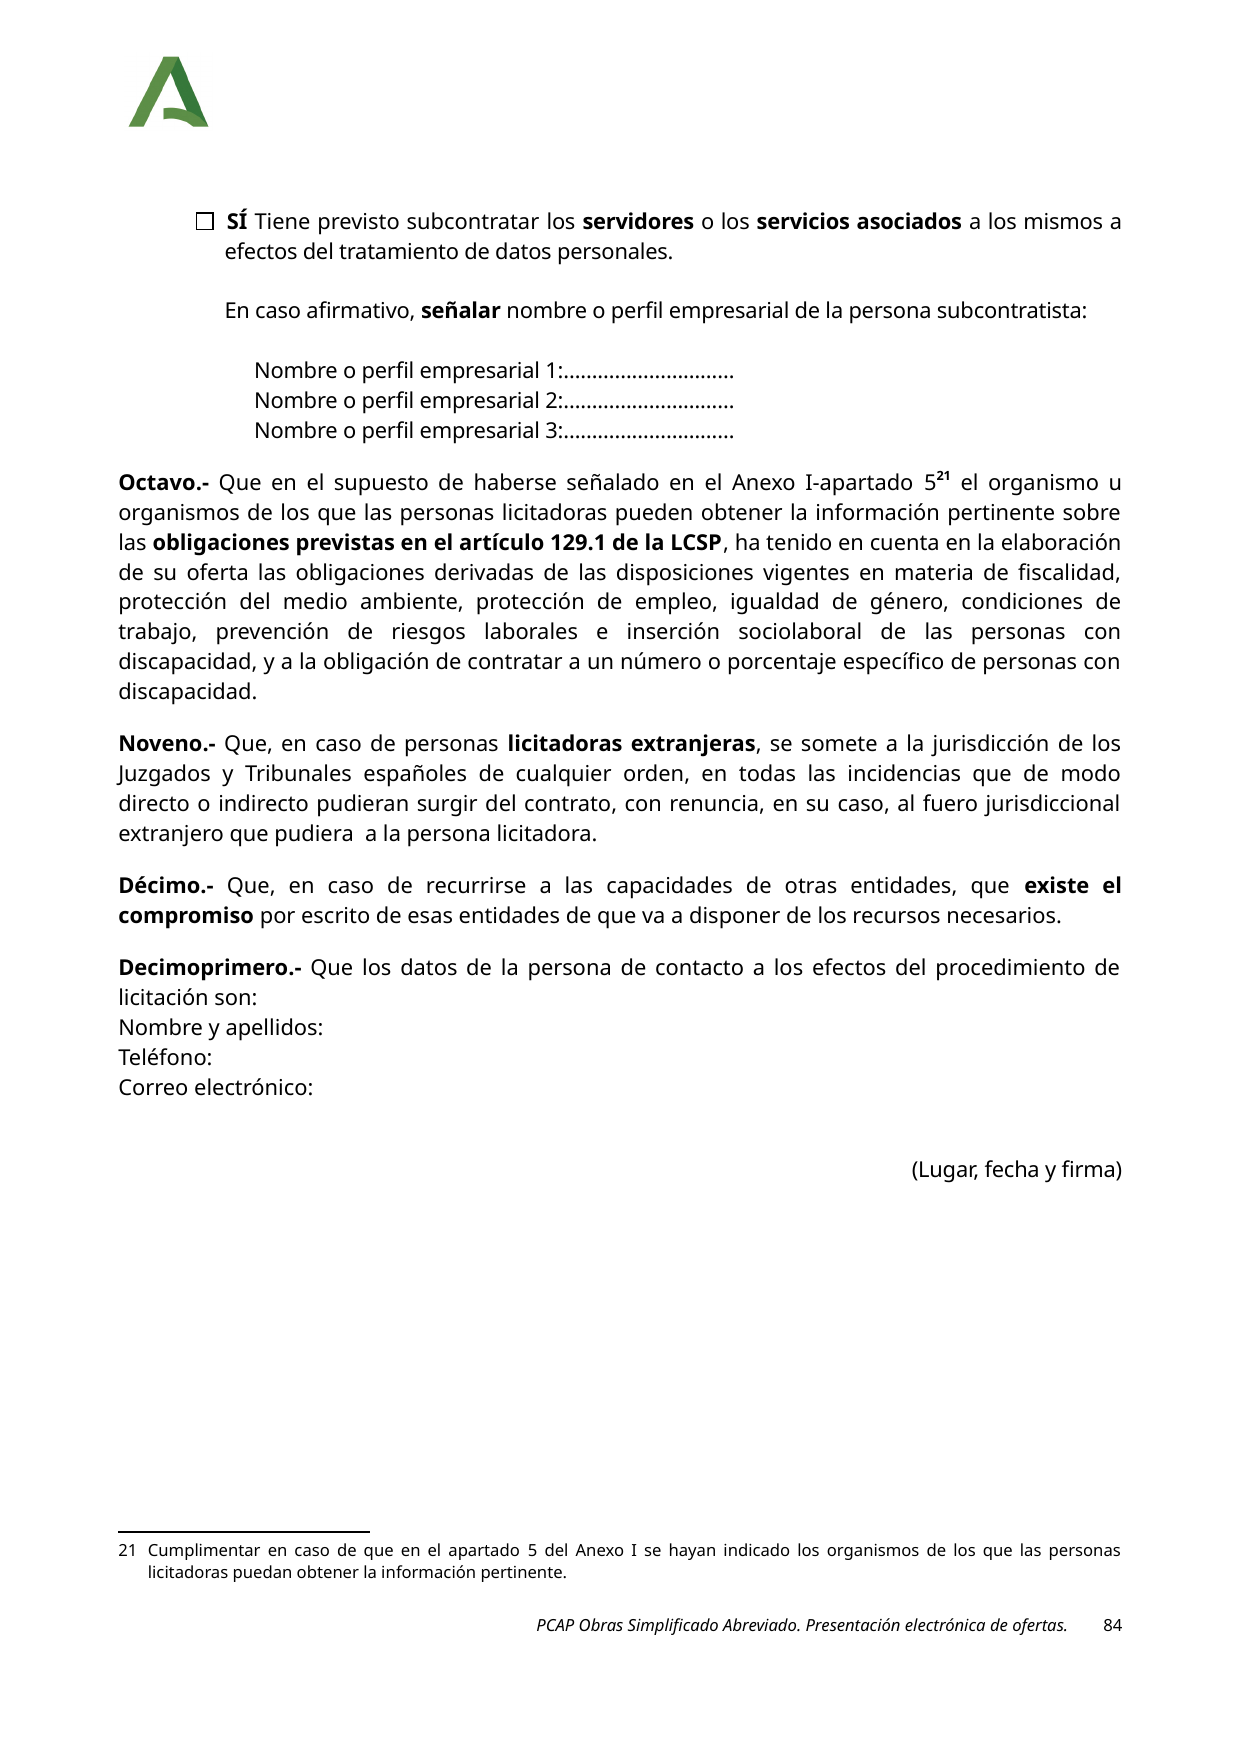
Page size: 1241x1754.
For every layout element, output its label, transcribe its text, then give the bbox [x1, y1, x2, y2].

list Cumplimentar en caso de que en el apartado 5 del Anexo I se hayan indicado los organismos de los que las personas licitadoras puedan obtener la información pertinente. [118, 1538, 1122, 1584]
text (Lugar, fecha y firma) [112, 1154, 1122, 1186]
list Octavo.- Que en el supuesto de haberse señalado en el Anexo I-apartado 5 el organismo u organismos de los que las personas licitadoras pueden obtener la información pertinente sobre las obligaciones previstas en el artículo 129.1 de la LCSP, ha tenido en cuenta en la elaboración de su oferta las obligaciones derivadas de las disposiciones vigentes en materia de fiscalidad, protección del medio ambiente, protección de empleo, igualdad de género, condiciones de trabajo, prevención de riesgos laborales e inserción sociolaboral de las personas con discapacidad, y a la obligación de contratar a un número o porcentaje específico de personas con discapacidad. [118, 467, 1122, 706]
text Correo electrónico: [118, 1072, 1122, 1101]
text Decimoprimero.- Que los datos de la persona de contacto a los efectos del procedimiento de licitación son: [118, 952, 1122, 1012]
list Décimo.- Que, en caso de recurrirse a las capacidades de otras entidades, que existe el compromiso por escrito de esas entidades de que va a disponer de los recursos necesarios. [118, 870, 1122, 930]
text Nombre o perfil empresarial 1:………………………… [236, 355, 1122, 385]
text Nombre o perfil empresarial 3:………………………… [236, 415, 1122, 444]
text Teléfono: [118, 1042, 1122, 1072]
picture [124, 52, 213, 131]
text Nombre o perfil empresarial 2:………………………… [236, 385, 1122, 415]
text Nombre y apellidos: [118, 1012, 1122, 1042]
list Noveno.- Que, en caso de personas licitadoras extranjeras, se somete a la jurisdicción de los Juzgados y Tribunales españoles de cualquier orden, en todas las incidencias que de modo directo o indirecto pudieran surgir del contrato, con renuncia, en su caso, al fuero jurisdiccional extranjero que pudiera a la persona licitadora. [118, 728, 1122, 847]
text SÍ Tiene previsto subcontratar los servidores o los servicios asociados a los mismos a efectos del tratamiento de datos personales. [195, 206, 1122, 266]
text En caso afirmativo, señalar nombre o perfil empresarial de la persona subcontratista: [224, 296, 1122, 325]
